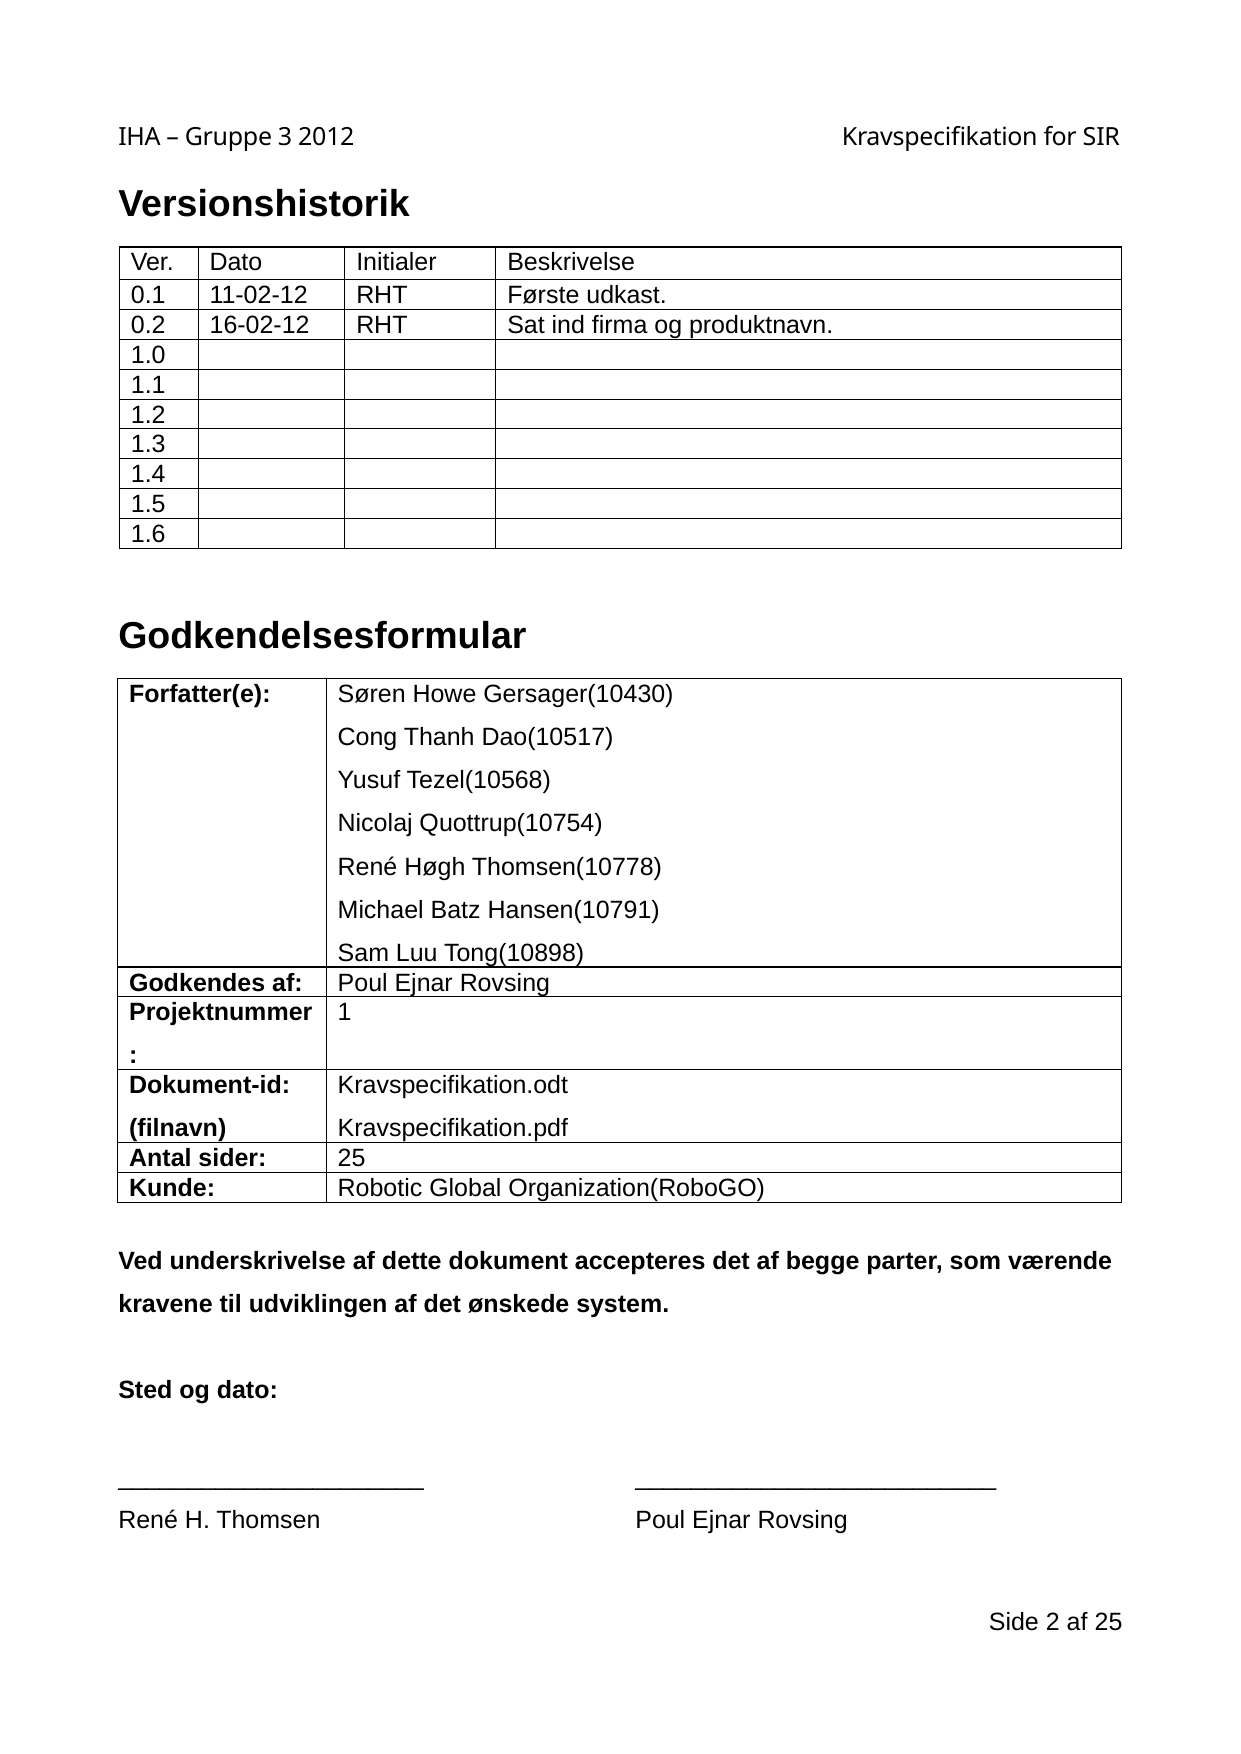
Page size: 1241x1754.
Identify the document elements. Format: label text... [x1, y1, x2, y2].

text René H. Thomsen Poul Ejnar Rovsing [118, 1504, 1122, 1533]
table_cell [345, 400, 495, 428]
table_cell 1.0 [120, 340, 198, 369]
table_cell 1.1 [120, 370, 198, 398]
table_cell 1.2 [120, 400, 198, 428]
table_cell [199, 519, 344, 547]
table_cell [345, 429, 495, 458]
table_cell Godkendes af: [118, 968, 326, 996]
table_cell Kravspecifikation.odt Kravspecifikation.pdf [327, 1070, 1121, 1142]
text ______________________ __________________________ [118, 1461, 1122, 1490]
table_cell Dokument-id: (filnavn) [118, 1070, 326, 1142]
table_cell [496, 340, 1121, 369]
table_cell [199, 459, 344, 488]
table_cell [345, 489, 495, 518]
table_cell [496, 519, 1121, 547]
table_cell [496, 459, 1121, 488]
text Sted og dato: [118, 1375, 1122, 1404]
table_cell [345, 340, 495, 369]
table_cell [199, 489, 344, 518]
table_cell Kunde: [118, 1173, 326, 1202]
table_cell 1,5 [120, 489, 198, 518]
table_cell [199, 370, 344, 398]
table_cell RHT [345, 280, 495, 309]
text Ved underskrivelse af dette dokument accepteres det af begge parter, som værende kravene til udviklingen af det ønskede system. [118, 1246, 1122, 1318]
table_cell 11-02-12 [199, 280, 344, 309]
table_cell Første udkast. [496, 280, 1121, 309]
table_cell 0.1 [120, 280, 198, 309]
table_cell Robotic Global Organization(RoboGO) [327, 1173, 1121, 1202]
table_cell Antal sider: [118, 1143, 326, 1172]
table_cell 1.6 [120, 519, 198, 547]
table_cell [496, 400, 1121, 428]
table_cell Sat ind firma og produktnavn. [496, 310, 1121, 339]
table_header Forfatter(e): [118, 679, 326, 966]
table_cell Poul Ejnar Rovsing [327, 968, 1121, 996]
table_cell RHT [345, 310, 495, 339]
table_cell [199, 429, 344, 458]
table_cell [199, 400, 344, 428]
table_cell 1.3 [120, 429, 198, 458]
table_cell [496, 489, 1121, 518]
table_header Initialer [345, 248, 495, 279]
table_cell [496, 370, 1121, 398]
table_header Søren Howe Gersager(10430) Cong Thanh Dao(10517) Yusuf Tezel(10568) Nicolaj Quottrup(10754) René Høgh Thomsen(10778) Michael Batz Hansen(10791) Sam Luu Tong(10898) [327, 679, 1121, 966]
table_cell Projektnummer: [118, 997, 326, 1069]
table_cell 0.2 [120, 310, 198, 339]
text Godkendelsesformular [118, 613, 1122, 656]
table_cell [345, 519, 495, 547]
table_header Ver. [120, 248, 198, 279]
table_cell [496, 429, 1121, 458]
table_header Beskrivelse [496, 248, 1121, 279]
table_cell [199, 340, 344, 369]
table_cell [345, 459, 495, 488]
table_header Dato [199, 248, 344, 279]
table_cell 1.4 [120, 459, 198, 488]
table_cell 25 [327, 1143, 1121, 1172]
table_cell 1 [327, 997, 1121, 1069]
table_cell [345, 370, 495, 398]
table_cell 16-02-12 [199, 310, 344, 339]
text Versionshistorik [118, 182, 1122, 225]
